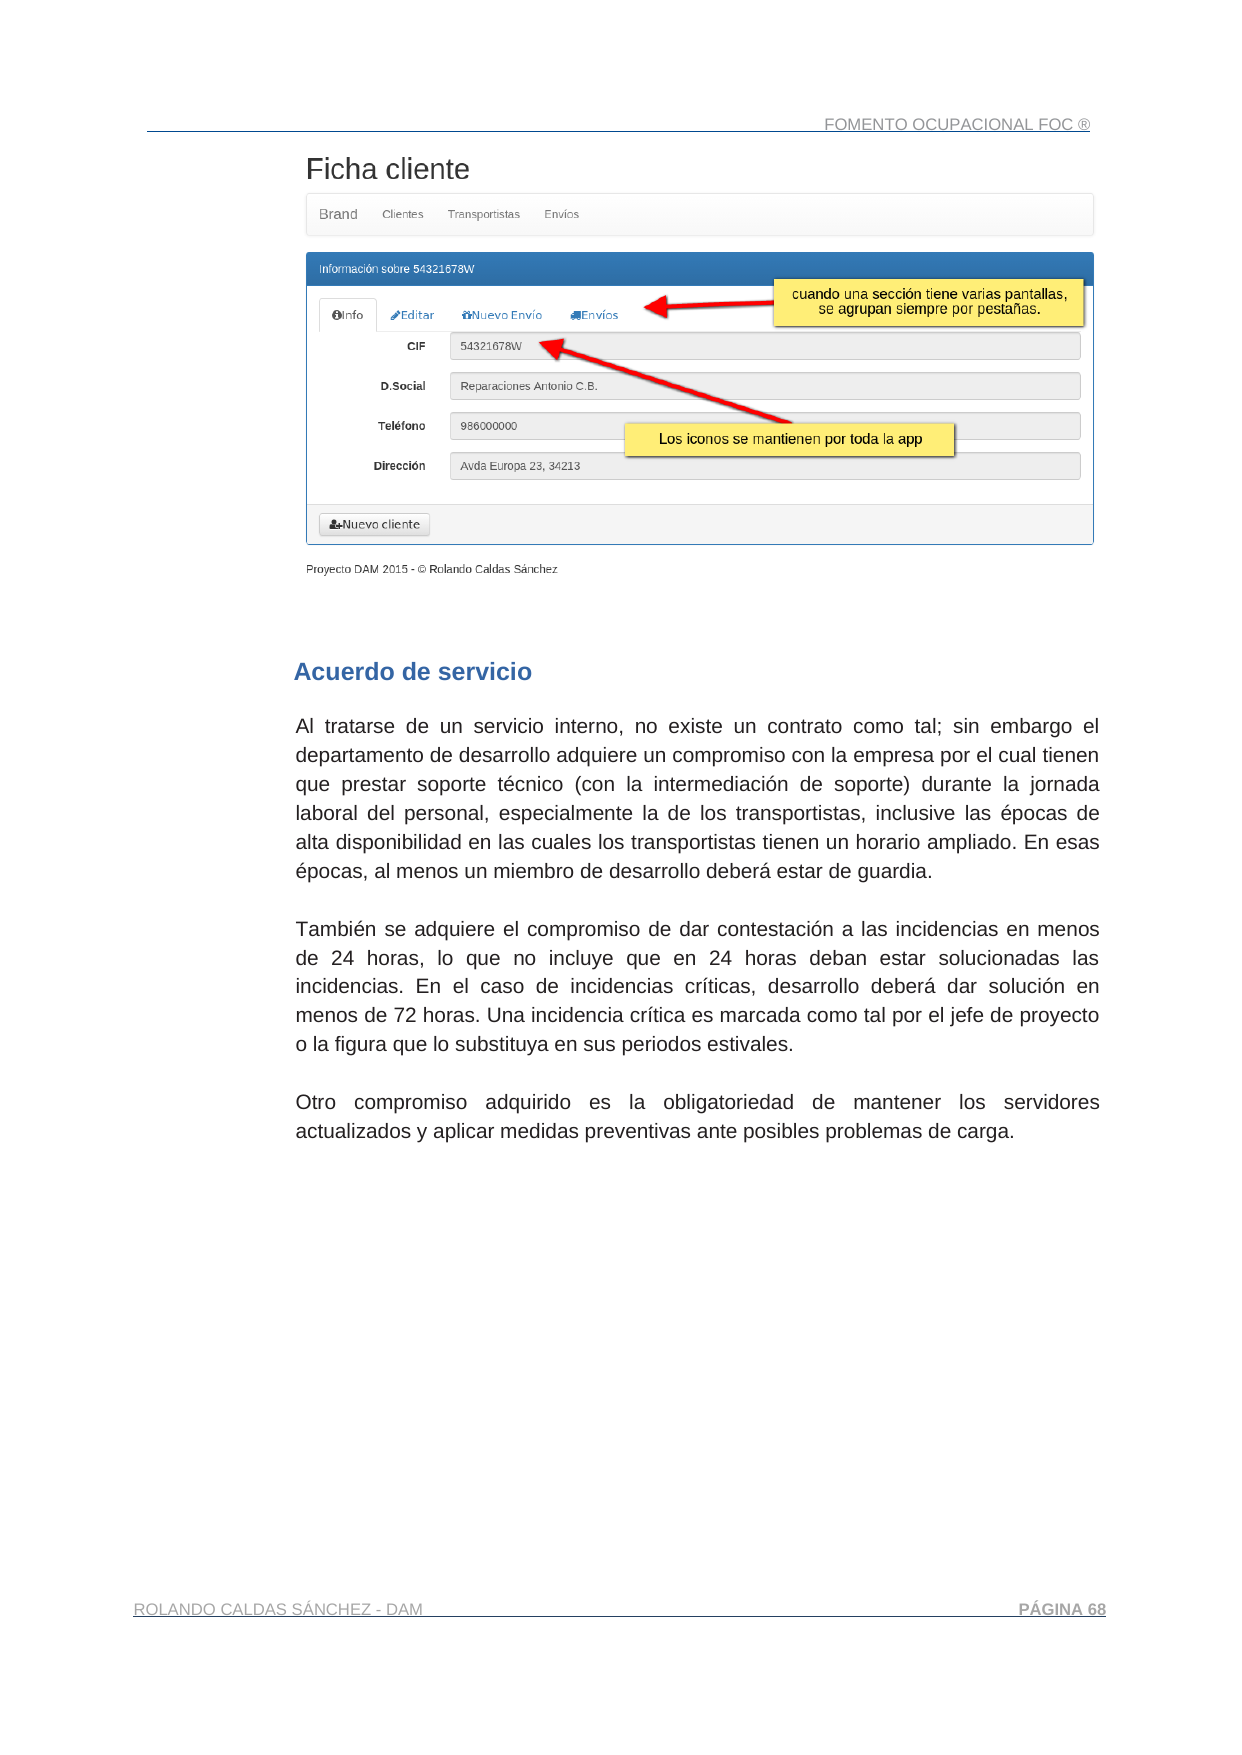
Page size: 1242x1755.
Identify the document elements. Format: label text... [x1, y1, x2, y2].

text Al tratarse de un servicio interno, no existe un contrato como tal; sin embargo el departamento de desarrollo adquiere un compromiso con la empresa por el cual tienen que prestar soporte técnico (con la intermediación de soporte) durante la jornada laboral del personal, especialmente la de los transportistas, inclusive las épocas de alta disponibilidad en las cuales los transportistas tienen un horario ampliado. En esas épocas, al menos un miembro de desarrollo deberá estar de guardia. [295, 714, 1101, 882]
text Otro compromiso adquirido es la obligatoriedad de mantener los servidores actualizados y aplicar medidas preventivas ante posibles problemas de carga. [295, 1090, 1101, 1143]
text Acuerdo de servicio [218, 656, 1109, 685]
text También se adquiere el compromiso de dar contestación a las incidencias en menos de 24 horas, lo que no incluye que en 24 horas deban estar solucionadas las incidencias. En el caso de incidencias críticas, desarrollo deberá dar solución en menos de 72 horas. Una incidencia crítica es marcada como tal por el jefe de proyecto o la figura que lo substituya en sus periodos estivales. [295, 916, 1101, 1056]
picture [295, 148, 1101, 594]
